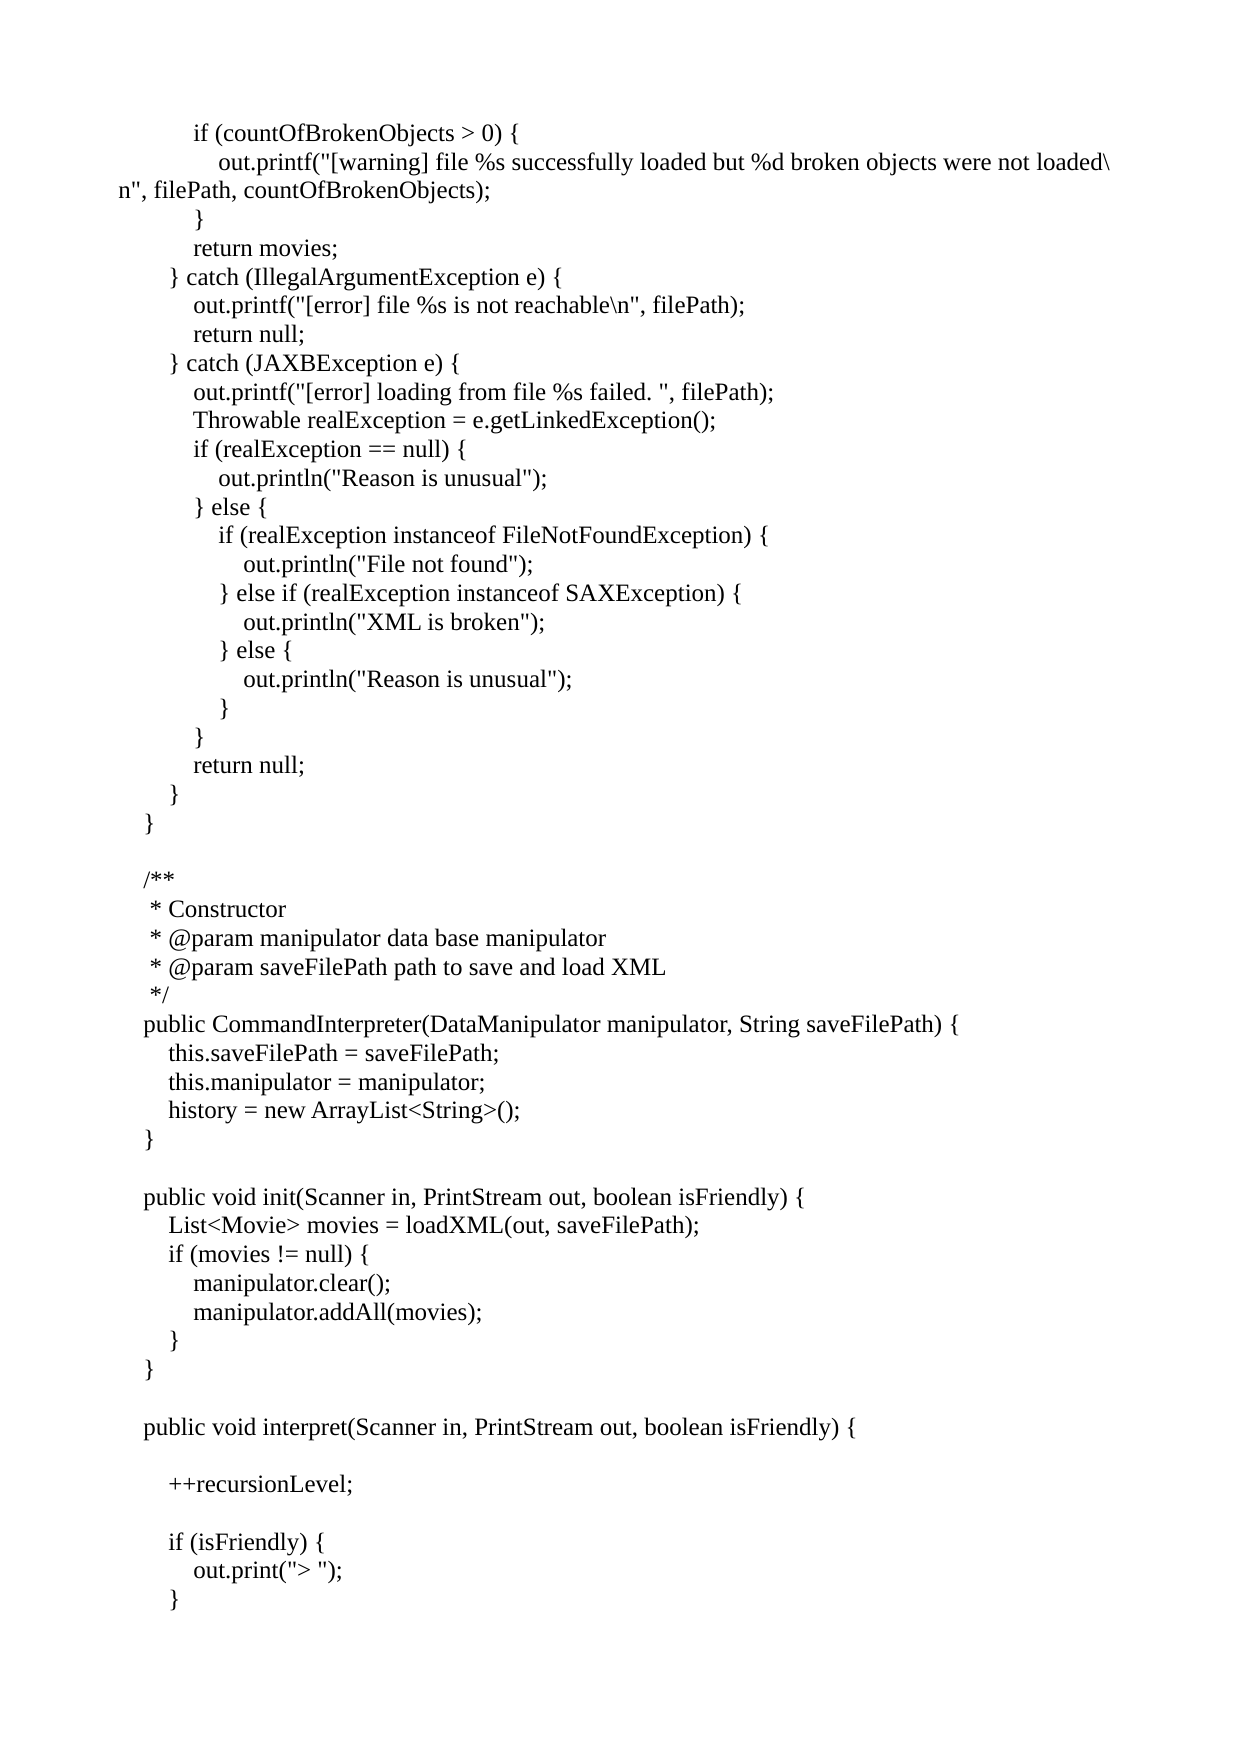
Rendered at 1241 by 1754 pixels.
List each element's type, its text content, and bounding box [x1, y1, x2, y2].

text if (isFriendly) { [118, 1527, 1122, 1556]
text out.printf("[error] loading from file %s failed. ", filePath); [118, 377, 1122, 406]
text } [118, 722, 1122, 751]
text } [118, 779, 1122, 808]
text if (countOfBrokenObjects > 0) { [118, 118, 1122, 147]
text if (movies != null) { [118, 1239, 1122, 1268]
text out.println("Reason is unusual"); [118, 463, 1122, 492]
text } [118, 204, 1122, 233]
text Throwable realException = e.getLinkedException(); [118, 406, 1122, 434]
text manipulator.clear(); [118, 1268, 1122, 1297]
text List<Movie> movies = loadXML(out, saveFilePath); [118, 1211, 1122, 1239]
text } [118, 1326, 1122, 1354]
text } [118, 808, 1122, 837]
text this.manipulator = manipulator; [118, 1067, 1122, 1096]
text public void init(Scanner in, PrintStream out, boolean isFriendly) { [118, 1182, 1122, 1211]
text out.println("File not found"); [118, 549, 1122, 578]
text } else if (realException instanceof SAXException) { [118, 578, 1122, 607]
text return movies; [118, 233, 1122, 262]
text return null; [118, 751, 1122, 779]
text * @param saveFilePath path to save and load XML [118, 952, 1122, 981]
text manipulator.addAll(movies); [118, 1297, 1122, 1326]
text } catch (IllegalArgumentException e) { [118, 262, 1122, 291]
text return null; [118, 319, 1122, 348]
text } [118, 1124, 1122, 1153]
text out.printf("[error] file %s is not reachable\n", filePath); [118, 291, 1122, 319]
text this.saveFilePath = saveFilePath; [118, 1038, 1122, 1067]
text history = new ArrayList<String>(); [118, 1096, 1122, 1124]
text out.println("Reason is unusual"); [118, 664, 1122, 693]
text * Constructor [118, 894, 1122, 923]
text } catch (JAXBException e) { [118, 348, 1122, 377]
text ++recursionLevel; [118, 1469, 1122, 1498]
text */ [118, 981, 1122, 1009]
text out.printf("[warning] file %s successfully loaded but %d broken objects were not loaded\n", filePath, countOfBrokenObjects); [118, 147, 1122, 204]
text } else { [118, 492, 1122, 521]
text } [118, 1584, 1122, 1613]
text public CommandInterpreter(DataManipulator manipulator, String saveFilePath) { [118, 1009, 1122, 1038]
text } [118, 693, 1122, 722]
text } else { [118, 636, 1122, 664]
text public void interpret(Scanner in, PrintStream out, boolean isFriendly) { [118, 1412, 1122, 1441]
text /** [118, 866, 1122, 894]
text if (realException == null) { [118, 434, 1122, 463]
text out.println("XML is broken"); [118, 607, 1122, 636]
text } [118, 1354, 1122, 1383]
text * @param manipulator data base manipulator [118, 923, 1122, 952]
text out.print("> "); [118, 1556, 1122, 1584]
text if (realException instanceof FileNotFoundException) { [118, 521, 1122, 549]
